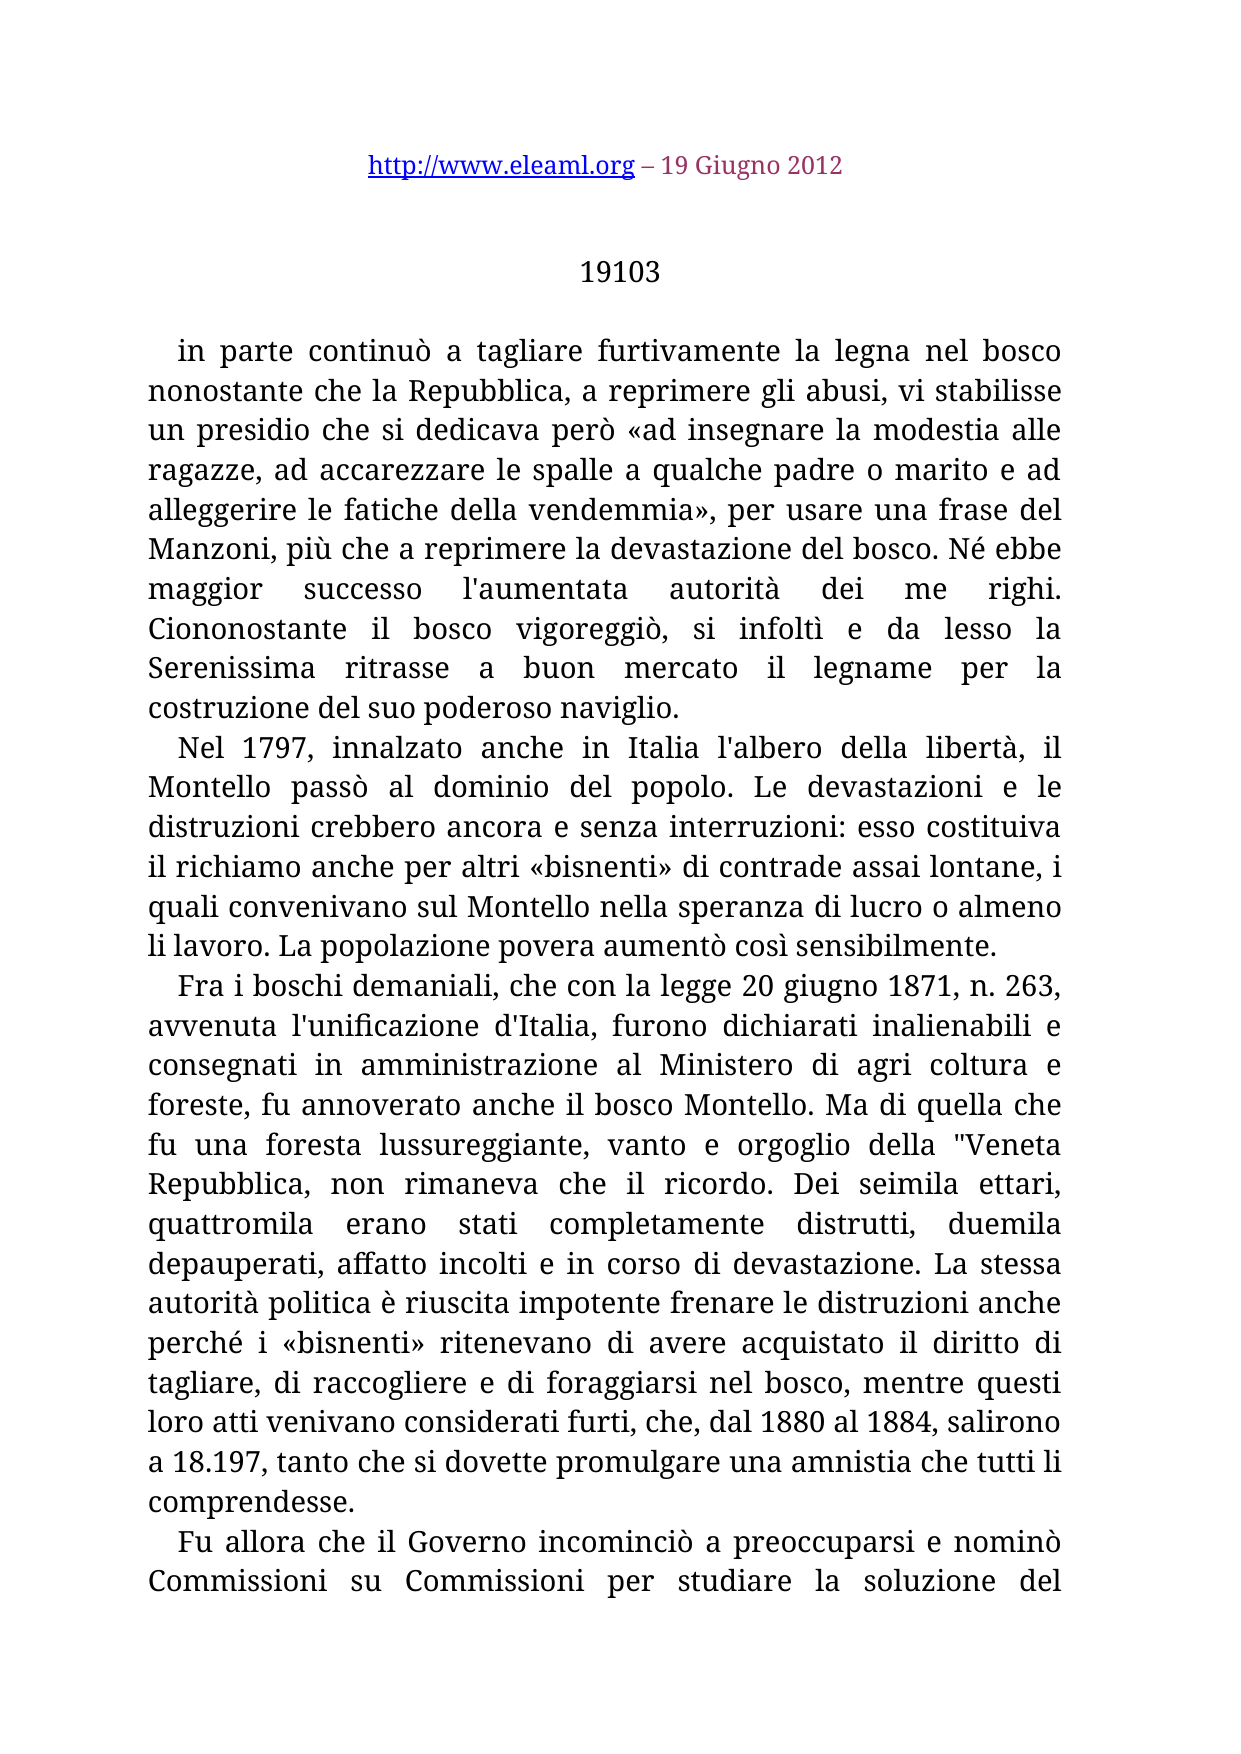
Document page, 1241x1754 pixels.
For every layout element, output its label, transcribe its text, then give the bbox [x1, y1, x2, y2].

text Nel 1797, innalzato anche in Italia l'albero della libertà, il Montello passò al dominio del popolo. Le devastazioni e le distruzioni crebbero ancora e senza interruzioni: esso costituiva il richiamo anche per altri «bisnenti» di contrade assai lontane, i quali convenivano sul Montello nella speranza di lucro o almeno li lavoro. La popolazione povera aumentò così sensibilmente. [148, 727, 1063, 965]
text 19103 [148, 251, 1063, 291]
text Fra i boschi demaniali, che con la legge 20 giugno 1871, n. 263, avvenuta l'unificazione d'Italia, furono dichiarati inalienabili e consegnati in amministrazione al Ministero di agri coltura e foreste, fu annoverato anche il bosco Montello. Ma di quella che fu una foresta lussureggiante, vanto e orgoglio della "Veneta Repubblica, non rimaneva che il ricordo. Dei seimila ettari, quattromila erano stati completamente distrutti, duemila depauperati, affatto incolti e in corso di devastazione. La stessa autorità politica è riuscita impotente frenare le distruzioni anche perché i «bisnenti» ritenevano di avere acquistato il diritto di tagliare, di raccogliere e di foraggiarsi nel bosco, mentre questi loro atti venivano considerati furti, che, dal 1880 al 1884, salirono a 18.197, tanto che si dovette promulgare una amnistia che tutti li comprendesse. [148, 965, 1063, 1521]
text Fu allora che il Governo incominciò a preoccuparsi e nominò Commissioni su Commissioni per studiare la soluzione del [148, 1521, 1063, 1600]
text in parte continuò a tagliare furtivamente la legna nel bosco nonostante che la Repubblica, a reprimere gli abusi, vi stabilisse un presidio che si dedicava però «ad insegnare la modestia alle ragazze, ad accarezzare le spalle a qualche padre o marito e ad alleggerire le fatiche della vendemmia», per usare una frase del Manzoni, più che a reprimere la devastazione del bosco. Né ebbe maggior successo l'aumentata autorità dei me righi. Ciononostante il bosco vigoreggiò, si infoltì e da lesso la Serenissima ritrasse a buon mercato il legname per la costruzione del suo poderoso naviglio. [148, 330, 1063, 727]
